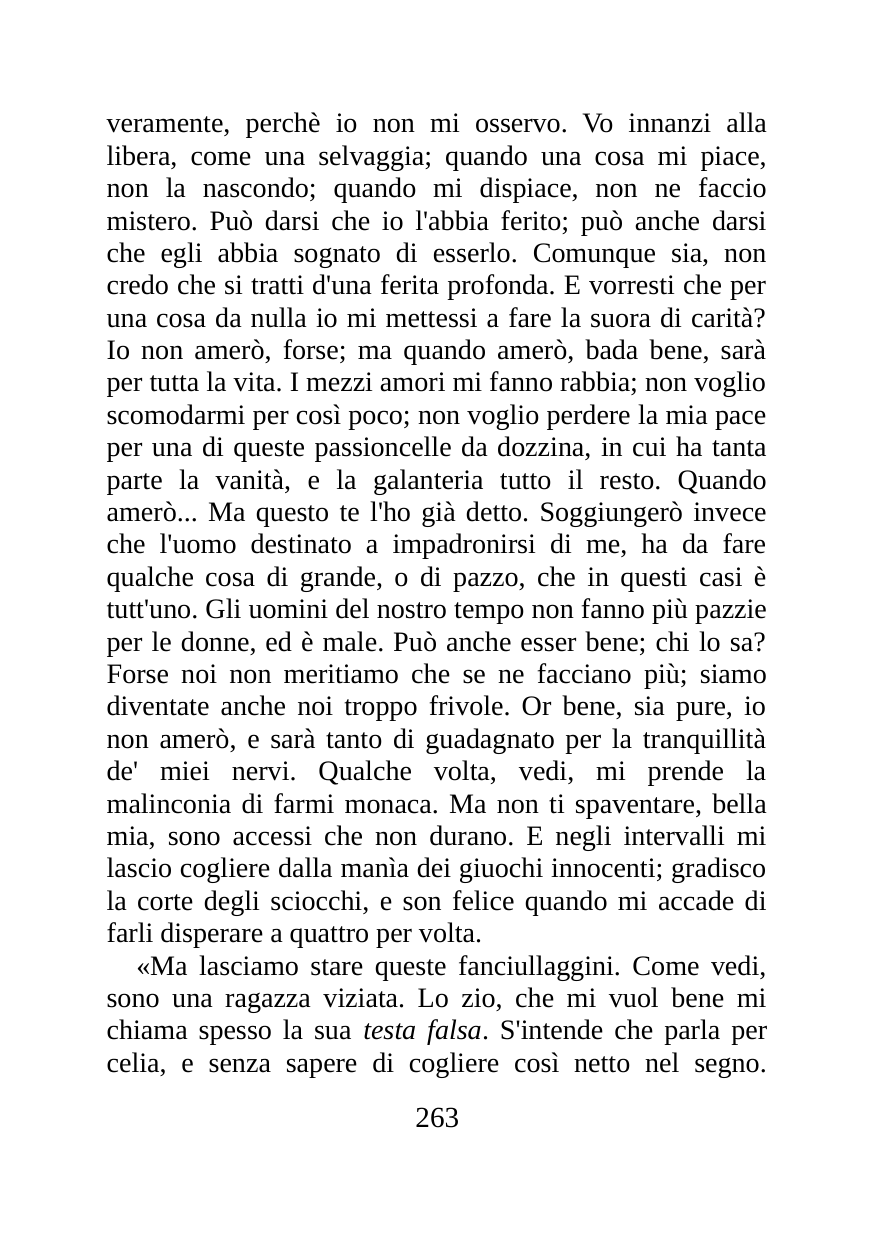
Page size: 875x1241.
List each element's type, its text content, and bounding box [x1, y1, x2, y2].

text veramente, perchè io non mi osservo. Vo innanzi alla libera, come una selvaggia; quando una cosa mi piace, non la nascondo; quando mi dispiace, non ne faccio mistero. Può darsi che io l'abbia ferito; può anche darsi che egli abbia sognato di esserlo. Comunque sia, non credo che si tratti d'una ferita profonda. E vorresti che per una cosa da nulla io mi mettessi a fare la suora di carità? Io non amerò, forse; ma quando amerò, bada bene, sarà per tutta la vita. I mezzi amori mi fanno rabbia; non voglio scomodarmi per così poco; non voglio perdere la mia pace per una di queste passioncelle da dozzina, in cui ha tanta parte la vanità, e la galanteria tutto il resto. Quando amerò... Ma questo te l'ho già detto. Soggiungerò invece che l'uomo destinato a impadronirsi di me, ha da fare qualche cosa di grande, o di pazzo, che in questi casi è tutt'uno. Gli uomini del nostro tempo non fanno più pazzie per le donne, ed è male. Può anche esser bene; chi lo sa? Forse noi non meritiamo che se ne facciano più; siamo diventate anche noi troppo frivole. Or bene, sia pure, io non amerò, e sarà tanto di guadagnato per la tranquillità de' miei nervi. Qualche volta, vedi, mi prende la malinconia di farmi monaca. Ma non ti spaventare, bella mia, sono accessi che non durano. E negli intervalli mi lascio cogliere dalla manìa dei giuochi innocenti; gradisco la corte degli sciocchi, e son felice quando mi accade di farli disperare a quattro per volta. [106, 106, 768, 949]
text «Ma lasciamo stare queste fanciullaggini. Come vedi, sono una ragazza viziata. Lo zio, che mi vuol bene mi chiama spesso la sua testa falsa. S'intende che parla per celia, e senza sapere di cogliere così netto nel segno. [106, 949, 768, 1078]
